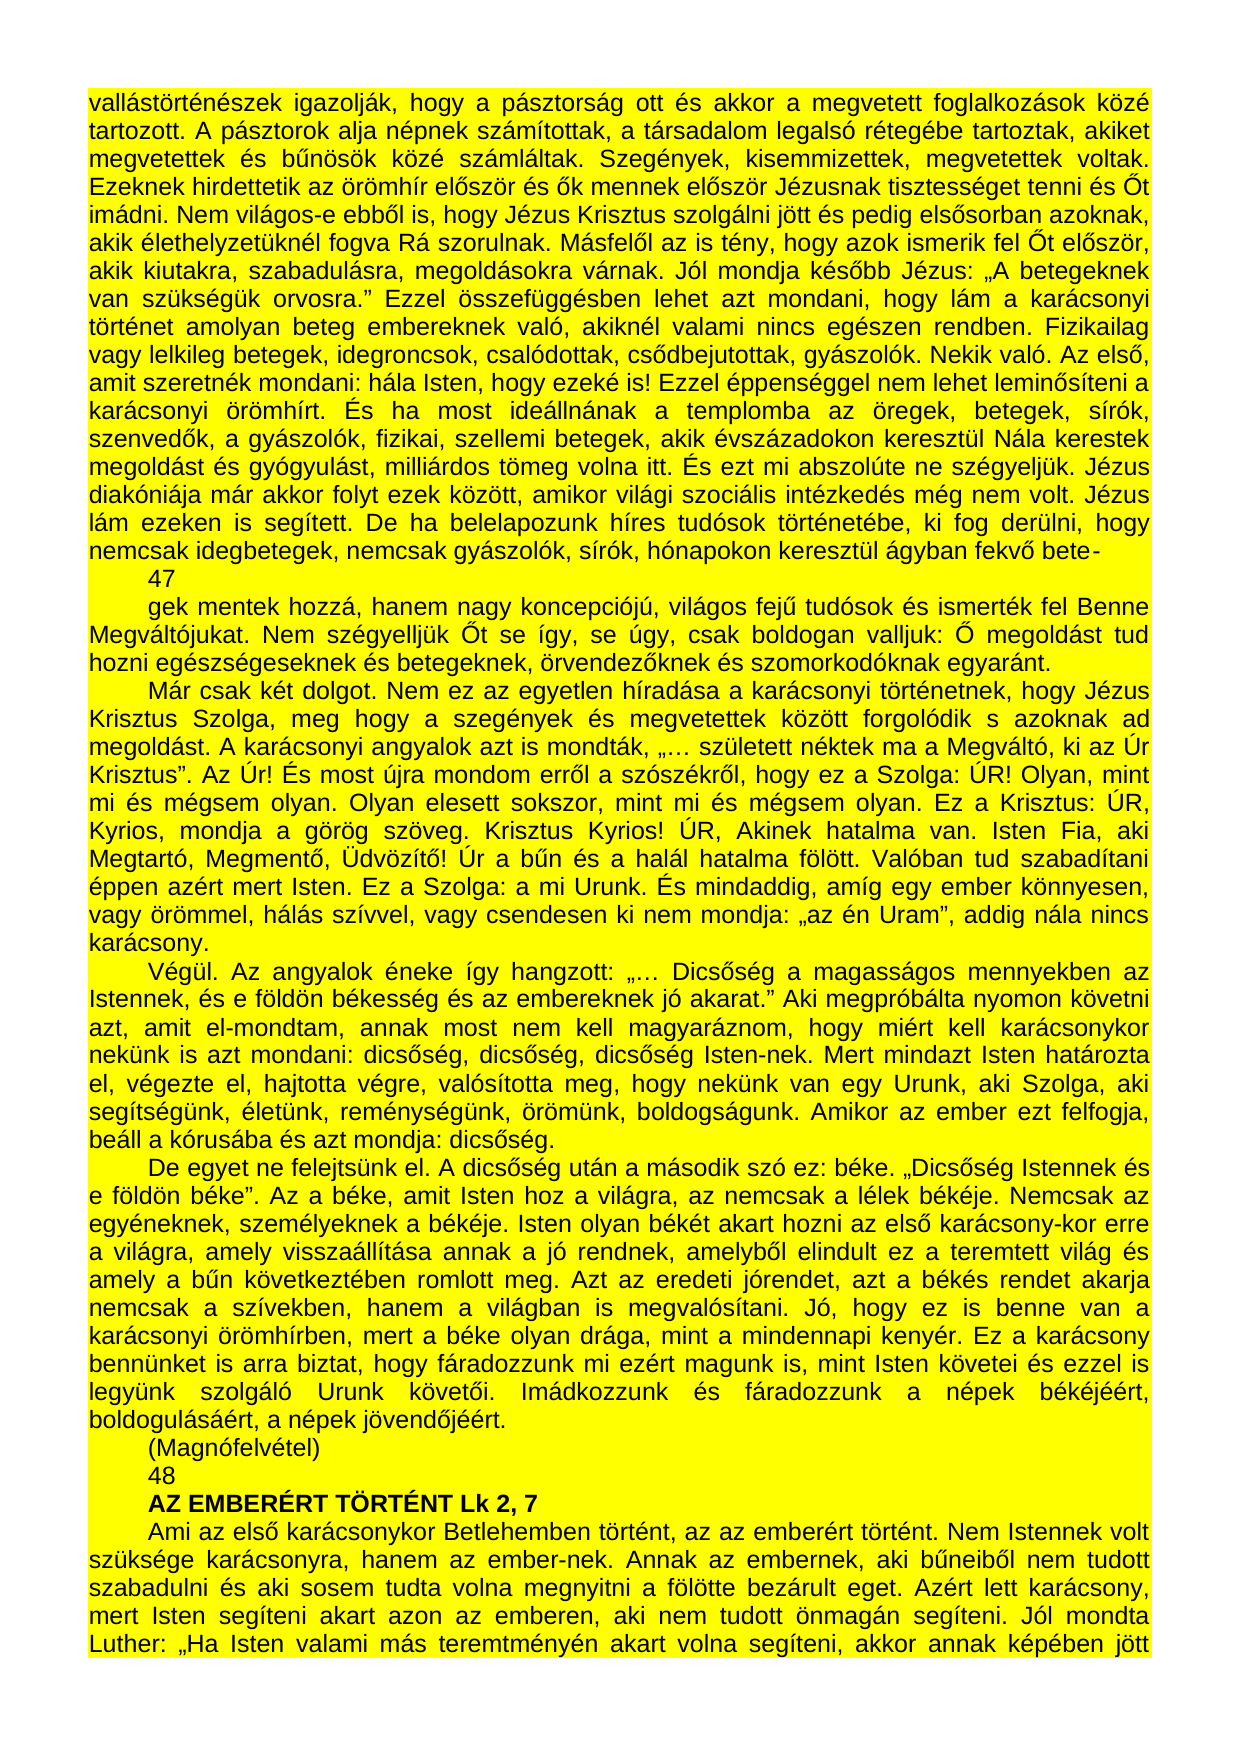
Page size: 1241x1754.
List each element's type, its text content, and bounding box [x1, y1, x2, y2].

text gek mentek hozzá, hanem nagy koncepciójú, világos fejű tudósok és ismerték fel Benne Megváltójukat. Nem szégyelljük Őt se így, se úgy, csak boldogan valljuk: Ő megoldást tud hozni egészségeseknek és betegeknek, örvendezőknek és szomorkodóknak egyaránt. [88, 593, 1152, 677]
text De egyet ne felejtsünk el. A dicsőség után a második szó ez: béke. „Dicsőség Istennek és e földön béke”. Az a béke, amit Isten hoz a világra, az nemcsak a lélek békéje. Nemcsak az egyéneknek, személyeknek a békéje. Isten olyan békét akart hozni az első karácsony-kor erre a világra, amely visszaállítása annak a jó rendnek, amelyből elindult ez a teremtett világ és amely a bűn következtében romlott meg. Azt az eredeti jórendet, azt a békés rendet akarja nemcsak a szívekben, hanem a világban is megvalósítani. Jó, hogy ez is benne van a karácsonyi örömhírben, mert a béke olyan drága, mint a mindennapi kenyér. Ez a karácsony bennünket is arra biztat, hogy fáradozzunk mi ezért magunk is, mint Isten követei és ezzel is legyünk szolgáló Urunk követői. Imádkozzunk és fáradozzunk a népek békéjéért, boldogulásáért, a népek jövendőjéért. [88, 1153, 1152, 1433]
text 48 [88, 1462, 1152, 1489]
text (Magnófelvétel) [88, 1433, 1152, 1462]
text vallástörténészek igazolják, hogy a pásztorság ott és akkor a megvetett foglalkozások közé tartozott. A pásztorok alja népnek számítottak, a társadalom legalsó rétegébe tartoztak, akiket megvetettek és bűnösök közé számláltak. Szegények, kisemmizettek, megvetettek voltak. Ezeknek hirdettetik az örömhír először és ők mennek először Jézusnak tisztességet tenni és Őt imádni. Nem világos-e ebből is, hogy Jézus Krisztus szolgálni jött és pedig elsősorban azoknak, akik élethelyzetüknél fogva Rá szorulnak. Másfelől az is tény, hogy azok ismerik fel Őt először, akik kiutakra, szabadulásra, megoldásokra várnak. Jól mondja később Jézus: „A betegeknek van szükségük orvosra.” Ezzel összefüggésben lehet azt mondani, hogy lám a karácsonyi történet amolyan beteg embereknek való, akiknél valami nincs egészen rendben. Fizikailag vagy lelkileg betegek, idegroncsok, csalódottak, csődbejutottak, gyászolók. Nekik való. Az első, amit szeretnék mondani: hála Isten, hogy ezeké is! Ezzel éppenséggel nem lehet leminősíteni a karácsonyi örömhírt. És ha most ideállnának a templomba az öregek, betegek, sírók, szenvedők, a gyászolók, fizikai, szellemi betegek, akik évszázadokon keresztül Nála kerestek megoldást és gyógyulást, milliárdos tömeg volna itt. És ezt mi abszolúte ne szégyeljük. Jézus diakóniája már akkor folyt ezek között, amikor világi szociális intézkedés még nem volt. Jézus lám ezeken is segített. De ha belelapozunk híres tudósok történetébe, ki fog derülni, hogy nemcsak idegbetegek, nemcsak gyászolók, sírók, hónapokon keresztül ágyban fekvő bete‑ [88, 88, 1152, 565]
text 47 [88, 565, 1152, 593]
text Ami az első karácsonykor Betlehemben történt, az az emberért történt. Nem Istennek volt szüksége karácsonyra, hanem az ember-nek. Annak az embernek, aki bűneiből nem tudott szabadulni és aki sosem tudta volna megnyitni a fölötte bezárult eget. Azért lett karácsony, mert Isten segíteni akart azon az emberen, aki nem tudott önmagán segíteni. Jól mondta Luther: „Ha Isten valami más teremtményén akart volna segíteni, akkor annak képében jött [88, 1518, 1152, 1658]
text Már csak két dolgot. Nem ez az egyetlen híradása a karácsonyi történetnek, hogy Jézus Krisztus Szolga, meg hogy a szegények és megvetettek között forgolódik s azoknak ad megoldást. A karácsonyi angyalok azt is mondták, „… született néktek ma a Megváltó, ki az Úr Krisztus”. Az Úr! És most újra mondom erről a szószékről, hogy ez a Szolga: ÚR! Olyan, mint mi és mégsem olyan. Olyan elesett sokszor, mint mi és mégsem olyan. Ez a Krisztus: ÚR, Kyrios, mondja a görög szöveg. Krisztus Kyrios! ÚR, Akinek hatalma van. Isten Fia, aki Megtartó, Megmentő, Üdvözítő! Úr a bűn és a halál hatalma fölött. Valóban tud szabadítani éppen azért mert Isten. Ez a Szolga: a mi Urunk. És mindaddig, amíg egy ember könnyesen, vagy örömmel, hálás szívvel, vagy csendesen ki nem mondja: „az én Uram”, addig nála nincs karácsony. [88, 677, 1152, 957]
text Végül. Az angyalok éneke így hangzott: „… Dicsőség a magasságos mennyekben az Istennek, és e földön békesség és az embereknek jó akarat.” Aki megpróbálta nyomon követni azt, amit el-mondtam, annak most nem kell magyaráznom, hogy miért kell karácsonykor nekünk is azt mondani: dicsőség, dicsőség, dicsőség Isten-nek. Mert mindazt Isten határozta el, végezte el, hajtotta végre, valósította meg, hogy nekünk van egy Urunk, aki Szolga, aki segítségünk, életünk, reménységünk, örömünk, boldogságunk. Amikor az ember ezt felfogja, beáll a kórusába és azt mondja: dicsőség. [88, 957, 1152, 1153]
text AZ EMBERÉRT TÖRTÉNT Lk 2, 7 [88, 1489, 1152, 1518]
